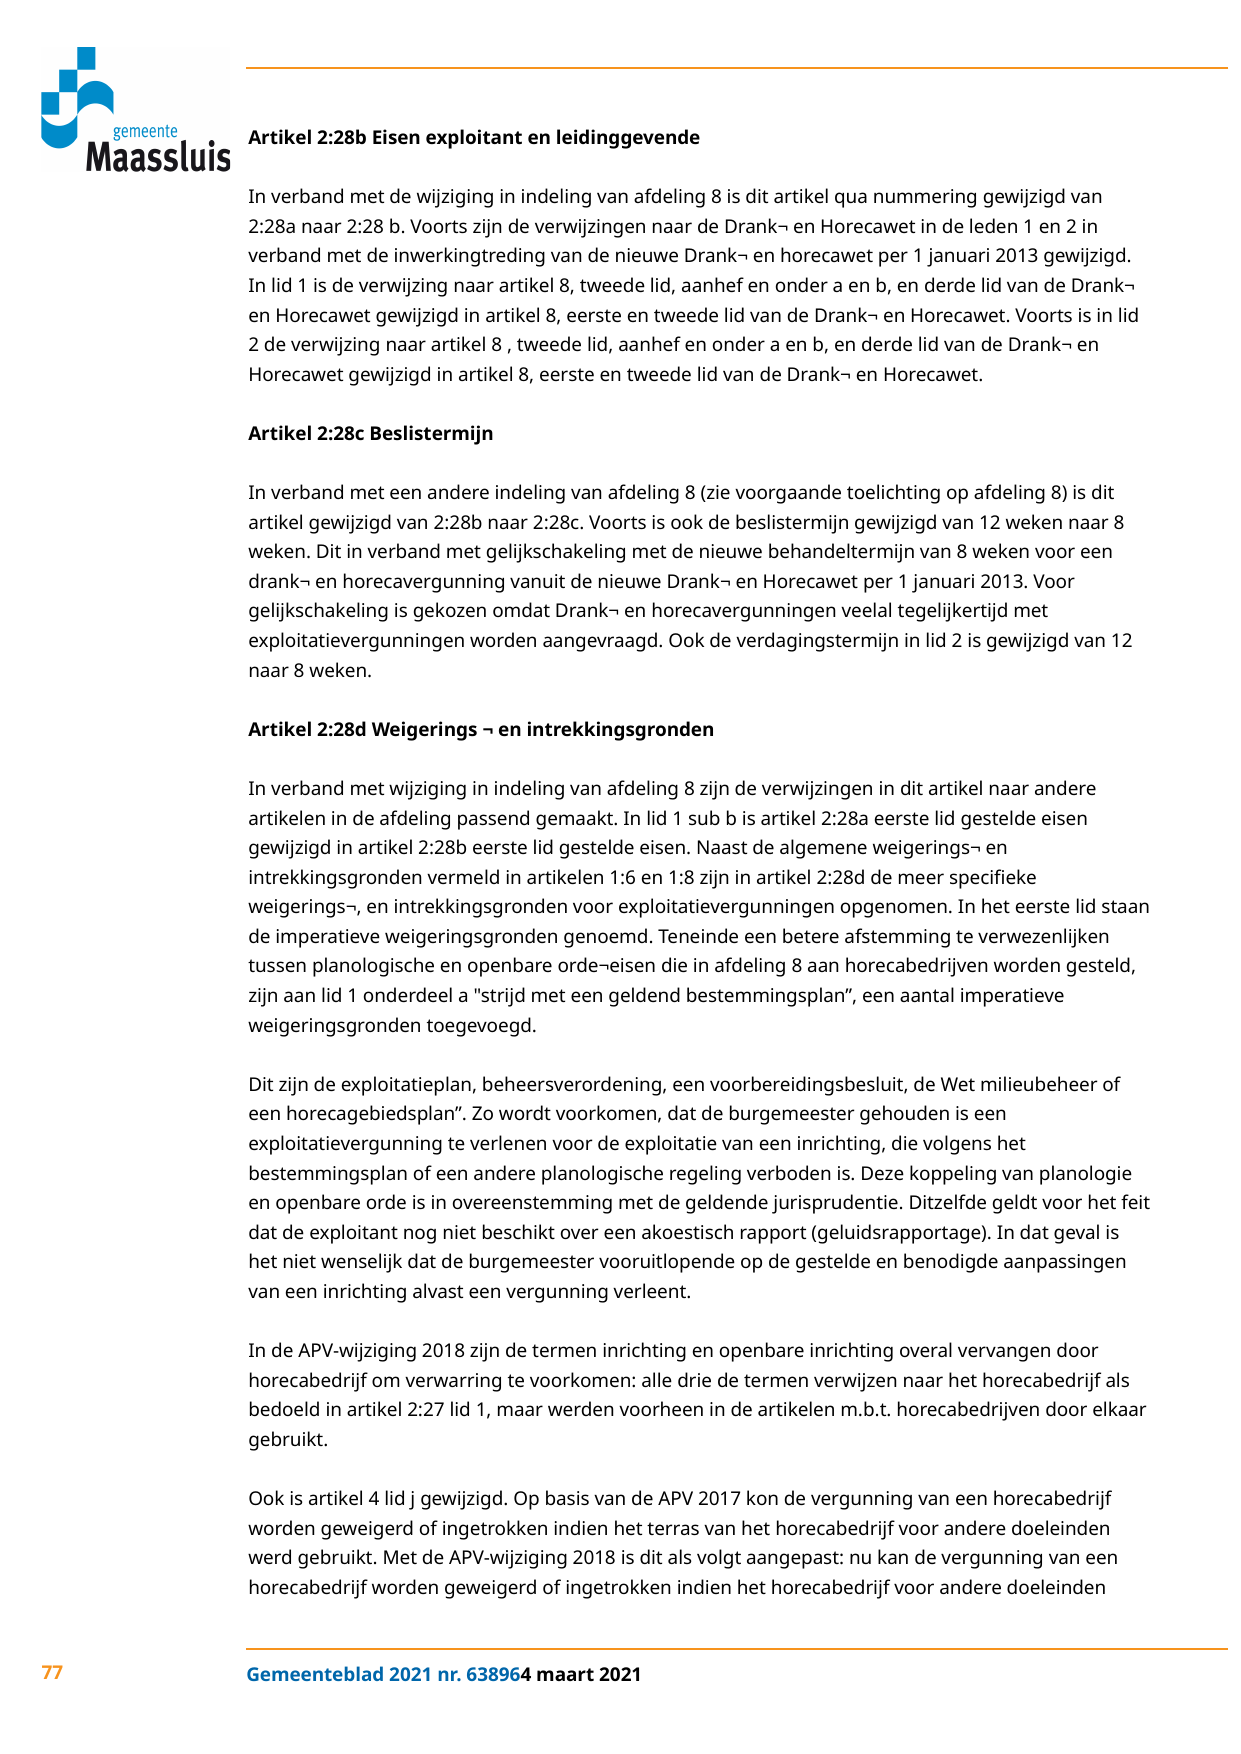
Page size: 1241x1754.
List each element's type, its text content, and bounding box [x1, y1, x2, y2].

text In de APV-wijziging 2018 zijn de termen inrichting en openbare inrichting overal vervangen door horecabedrijf om verwarring te voorkomen: alle drie de termen verwijzen naar het horecabedrijf als bedoeld in artikel 2:27 lid 1, maar werden voorheen in de artikelen m.b.t. horecabedrijven door elkaar gebruikt. [248, 1337, 1152, 1452]
text In verband met de wijziging in indeling van afdeling 8 is dit artikel qua nummering gewijzigd van 2:28a naar 2:28 b. Voorts zijn de verwijzingen naar de Drank¬ en Horecawet in de leden 1 en 2 in verband met de inwerkingtreding van de nieuwe Drank¬ en horecawet per 1 januari 2013 gewijzigd. In lid 1 is de verwijzing naar artikel 8, tweede lid, aanhef en onder a en b, en derde lid van de Drank¬ en Horecawet gewijzigd in artikel 8, eerste en tweede lid van de Drank¬ en Horecawet. Voorts is in lid 2 de verwijzing naar artikel 8 , tweede lid, aanhef en onder a en b, en derde lid van de Drank¬ en Horecawet gewijzigd in artikel 8, eerste en tweede lid van de Drank¬ en Horecawet. [248, 183, 1152, 387]
text Ook is artikel 4 lid j gewijzigd. Op basis van de APV 2017 kon de vergunning van een horecabedrijf worden geweigerd of ingetrokken indien het terras van het horecabedrijf voor andere doeleinden werd gebruikt. Met de APV-wijziging 2018 is dit als volgt aangepast: nu kan de vergunning van een horecabedrijf worden geweigerd of ingetrokken indien het horecabedrijf voor andere doeleinden [248, 1485, 1152, 1600]
text Artikel 2:28b Eisen exploitant en leidinggevende [248, 124, 1152, 150]
text In verband met een andere indeling van afdeling 8 (zie voorgaande toelichting op afdeling 8) is dit artikel gewijzigd van 2:28b naar 2:28c. Voorts is ook de beslistermijn gewijzigd van 12 weken naar 8 weken. Dit in verband met gelijkschakeling met de nieuwe behandeltermijn van 8 weken voor een drank¬ en horecavergunning vanuit de nieuwe Drank¬ en Horecawet per 1 januari 2013. Voor gelijkschakeling is gekozen omdat Drank¬ en horecavergunningen veelal tegelijkertijd met exploitatievergunningen worden aangevraagd. Ook de verdagingstermijn in lid 2 is gewijzigd van 12 naar 8 weken. [248, 479, 1152, 683]
text In verband met wijziging in indeling van afdeling 8 zijn de verwijzingen in dit artikel naar andere artikelen in de afdeling passend gemaakt. In lid 1 sub b is artikel 2:28a eerste lid gestelde eisen gewijzigd in artikel 2:28b eerste lid gestelde eisen. Naast de algemene weigerings¬ en intrekkingsgronden vermeld in artikelen 1:6 en 1:8 zijn in artikel 2:28d de meer specifieke weigerings¬, en intrekkingsgronden voor exploitatievergunningen opgenomen. In het eerste lid staan de imperatieve weigeringsgronden genoemd. Teneinde een betere afstemming te verwezenlijken tussen planologische en openbare orde¬eisen die in afdeling 8 aan horecabedrijven worden gesteld, zijn aan lid 1 onderdeel a "strijd met een geldend bestemmingsplan”, een aantal imperatieve weigeringsgronden toegevoegd. [248, 775, 1152, 1038]
picture [41, 47, 231, 172]
text Artikel 2:28d Weigerings ¬ en intrekkingsgronden [248, 716, 1152, 742]
text Artikel 2:28c Beslistermijn [248, 420, 1152, 446]
picture [41, 47, 77, 92]
text Dit zijn de exploitatieplan, beheersverordening, een voorbereidingsbesluit, de Wet milieubeheer of een horecagebiedsplan”. Zo wordt voorkomen, dat de burgemeester gehouden is een exploitatievergunning te verlenen voor de exploitatie van een inrichting, die volgens het bestemmingsplan of een andere planologische regeling verboden is. Deze koppeling van planologie en openbare orde is in overeenstemming met de geldende jurisprudentie. Ditzelfde geldt voor het feit dat de exploitant nog niet beschikt over een akoestisch rapport (geluidsrapportage). In dat geval is het niet wenselijk dat de burgemeester vooruitlopende op de gestelde en benodigde aanpassingen van een inrichting alvast een vergunning verleent. [248, 1071, 1152, 1304]
